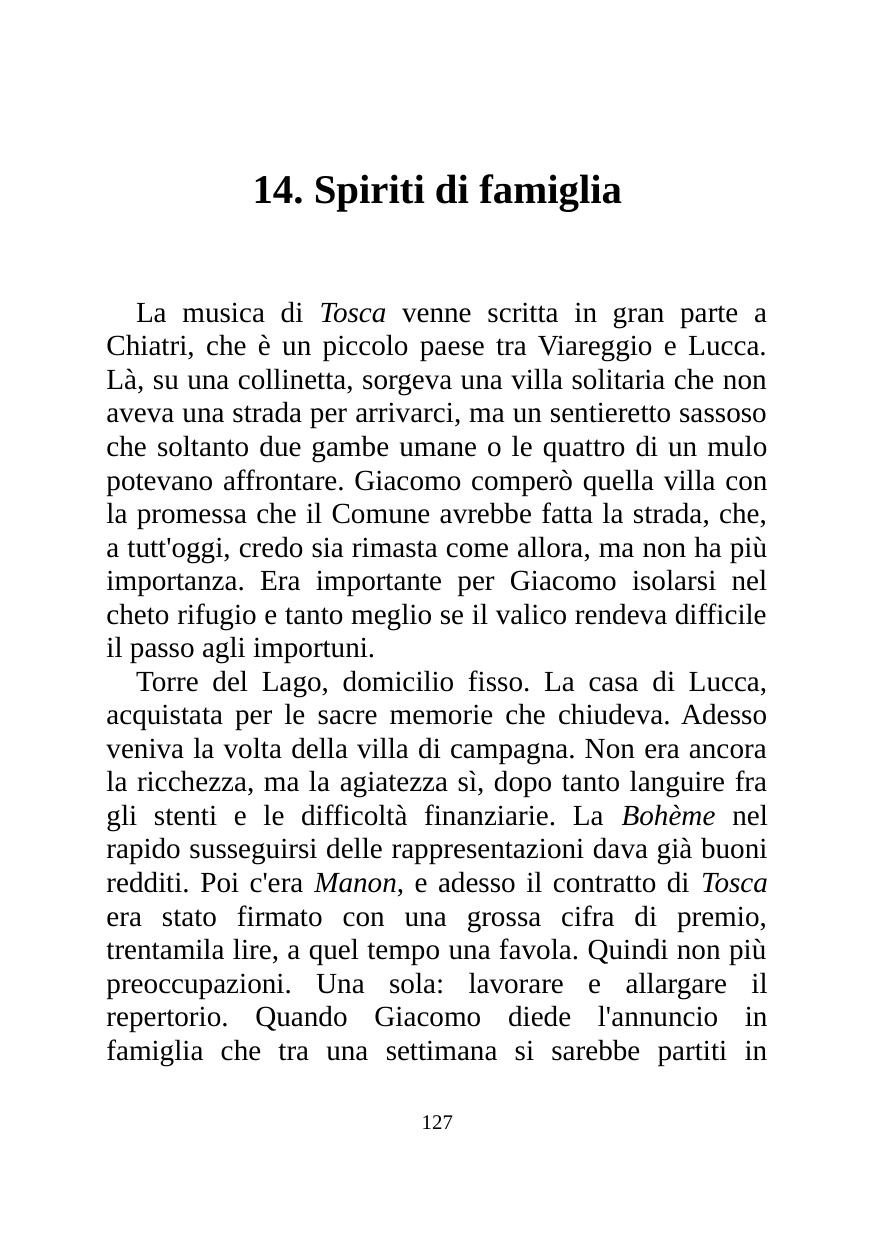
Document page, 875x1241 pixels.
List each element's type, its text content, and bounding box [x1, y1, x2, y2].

subtitle 14. Spiriti di famiglia [106, 165, 768, 212]
text Torre del Lago, domicilio fisso. La casa di Lucca, acquistata per le sacre memorie che chiudeva. Adesso veniva la volta della villa di campagna. Non era ancora la ricchezza, ma la agiatezza sì, dopo tanto languire fra gli stenti e le difficoltà finanziarie. La Bohème nel rapido susseguirsi delle rappresentazioni dava già buoni redditi. Poi c'era Manon, e adesso il contratto di Tosca era stato firmato con una grossa cifra di premio, trentamila lire, a quel tempo una favola. Quindi non più preoccupazioni. Una sola: lavorare e allargare il repertorio. Quando Giacomo diede l'annuncio in famiglia che tra una settimana si sarebbe partiti in [106, 664, 768, 1066]
text La musica di Tosca venne scritta in gran parte a Chiatri, che è un piccolo paese tra Viareggio e Lucca. Là, su una collinetta, sorgeva una villa solitaria che non aveva una strada per arrivarci, ma un sentieretto sassoso che soltanto due gambe umane o le quattro di un mulo potevano affrontare. Giacomo comperò quella villa con la promessa che il Comune avrebbe fatta la strada, che, a tutt'oggi, credo sia rimasta come allora, ma non ha più importanza. Era importante per Giacomo isolarsi nel cheto rifugio e tanto meglio se il valico rendeva difficile il passo agli importuni. [106, 295, 768, 664]
